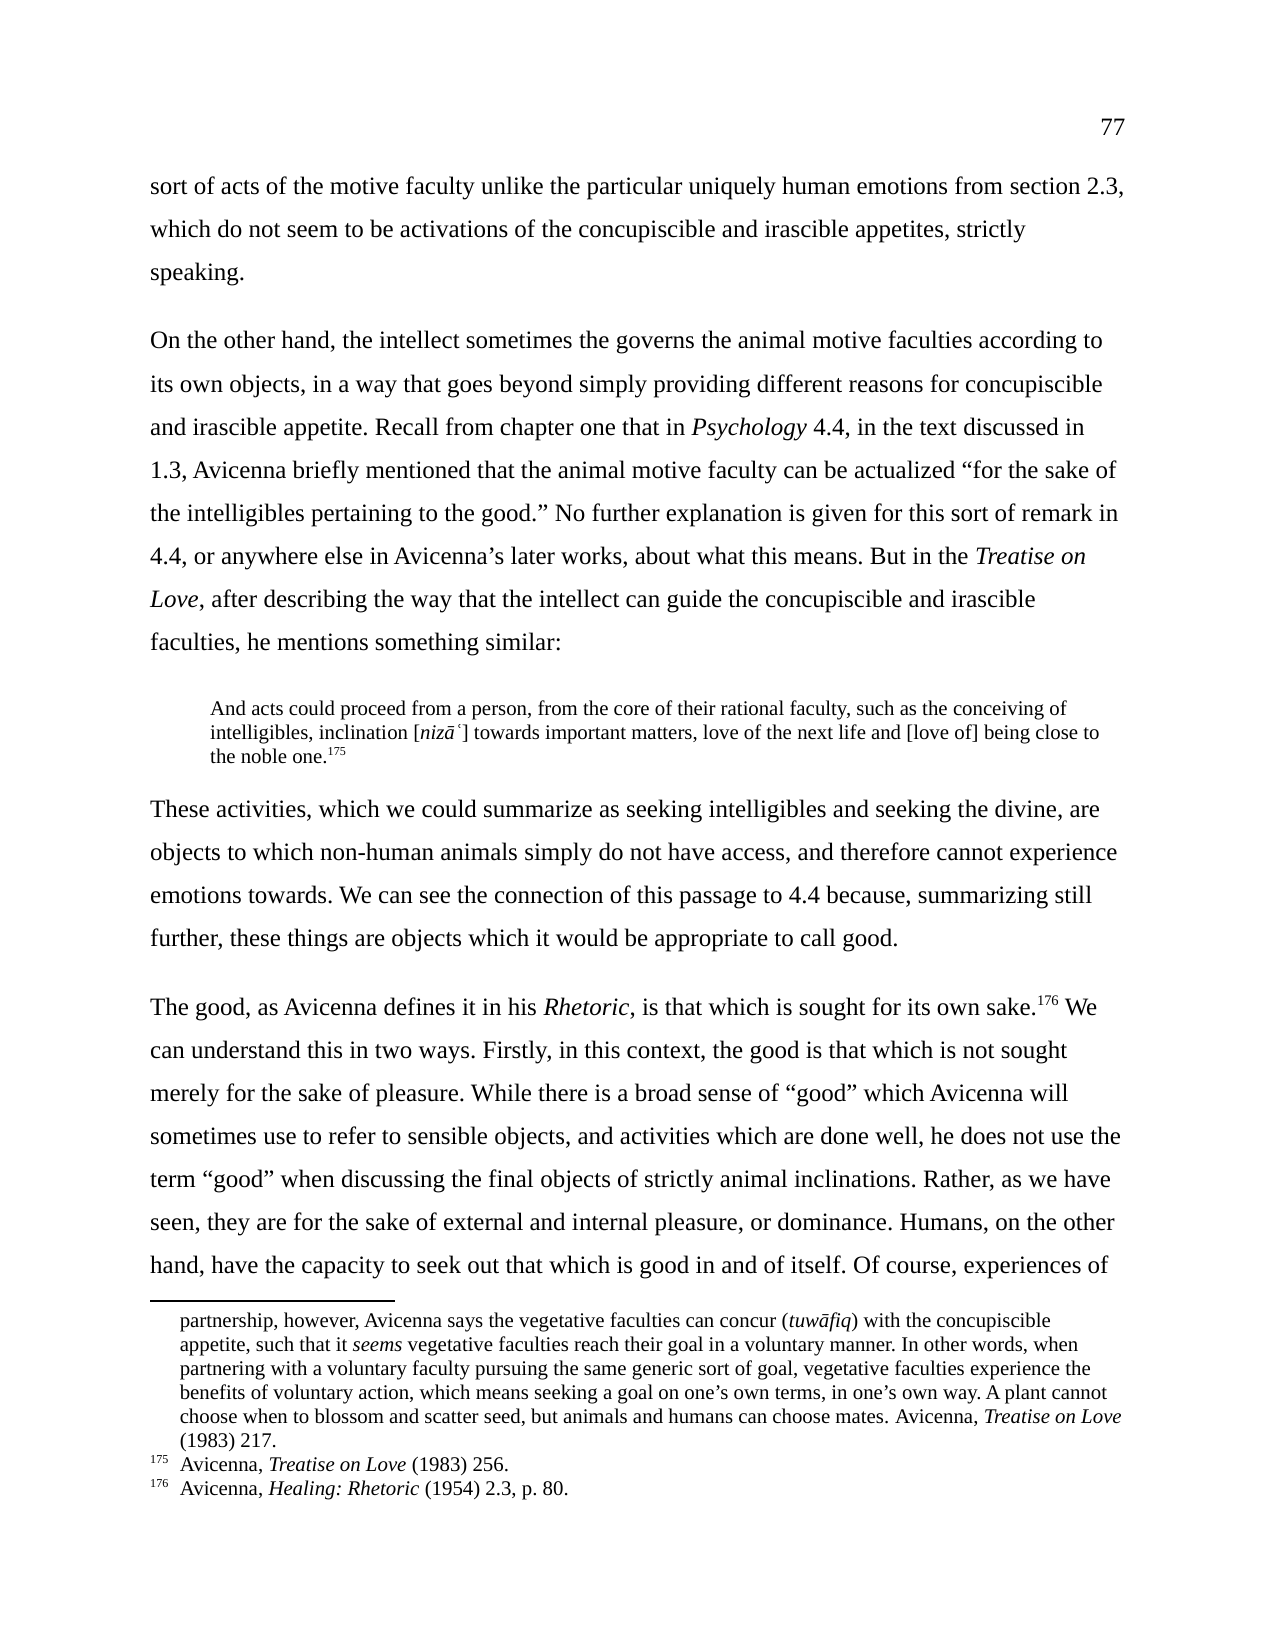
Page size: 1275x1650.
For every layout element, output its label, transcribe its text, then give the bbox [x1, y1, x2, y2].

text The good, as Avicenna defines it in his Rhetoric, is that which is sought for its own sake. We can understand this in two ways. Firstly, in this context, the good is that which is not sought merely for the sake of pleasure. While there is a broad sense of “good” which Avicenna will sometimes use to refer to sensible objects, and activities which are done well, he does not use the term “good” when discussing the final objects of strictly animal inclinations. Rather, as we have seen, they are for the sake of external and internal pleasure, or dominance. Humans, on the other hand, have the capacity to seek out that which is good in and of itself. Of course, experiences of [150, 992, 1125, 1279]
text Avicenna, Healing: Rhetoric (1954) 2.3, p. 80. [150, 1476, 1125, 1500]
text Avicenna, Treatise on Love (1983) 256. [150, 1452, 1125, 1476]
text These activities, which we could summarize as seeking intelligibles and seeking the divine, are objects to which non-human animals simply do not have access, and therefore cannot experience emotions towards. We can see the connection of this passage to 4.4 because, summarizing still further, these things are objects which it would be appropriate to call good. [150, 794, 1125, 952]
text On the other hand, the intellect sometimes the governs the animal motive faculties according to its own objects, in a way that goes beyond simply providing different reasons for concupiscible and irascible appetite. Recall from chapter one that in Psychology 4.4, in the text discussed in 1.3, Avicenna briefly mentioned that the animal motive faculty can be actualized “for the sake of the intelligibles pertaining to the good.” No further explanation is given for this sort of remark in 4.4, or anywhere else in Avicenna’s later works, about what this means. But in the Treatise on Love, after describing the way that the intellect can guide the concupiscible and irascible faculties, he mentions something similar: [150, 326, 1125, 656]
text And acts could proceed from a person, from the core of their rational faculty, such as the conceiving of intelligibles, inclination [nizāʿ] towards important matters, love of the next life and [love of] being close to the noble one. [210, 696, 1125, 768]
text partnership, however, Avicenna says the vegetative faculties can concur (tuwāfiq) with the concupiscible appetite, such that it seems vegetative faculties reach their goal in a voluntary manner. In other words, when partnering with a voluntary faculty pursuing the same generic sort of goal, vegetative faculties experience the benefits of voluntary action, which means seeking a goal on one’s own terms, in one’s own way. A plant cannot choose when to blossom and scatter seed, but animals and humans can choose mates. Avicenna, Treatise on Love (1983) 217. [150, 1307, 1125, 1452]
text sort of acts of the motive faculty unlike the particular uniquely human emotions from section 2.3, which do not seem to be activations of the concupiscible and irascible appetites, strictly speaking. [150, 171, 1125, 286]
